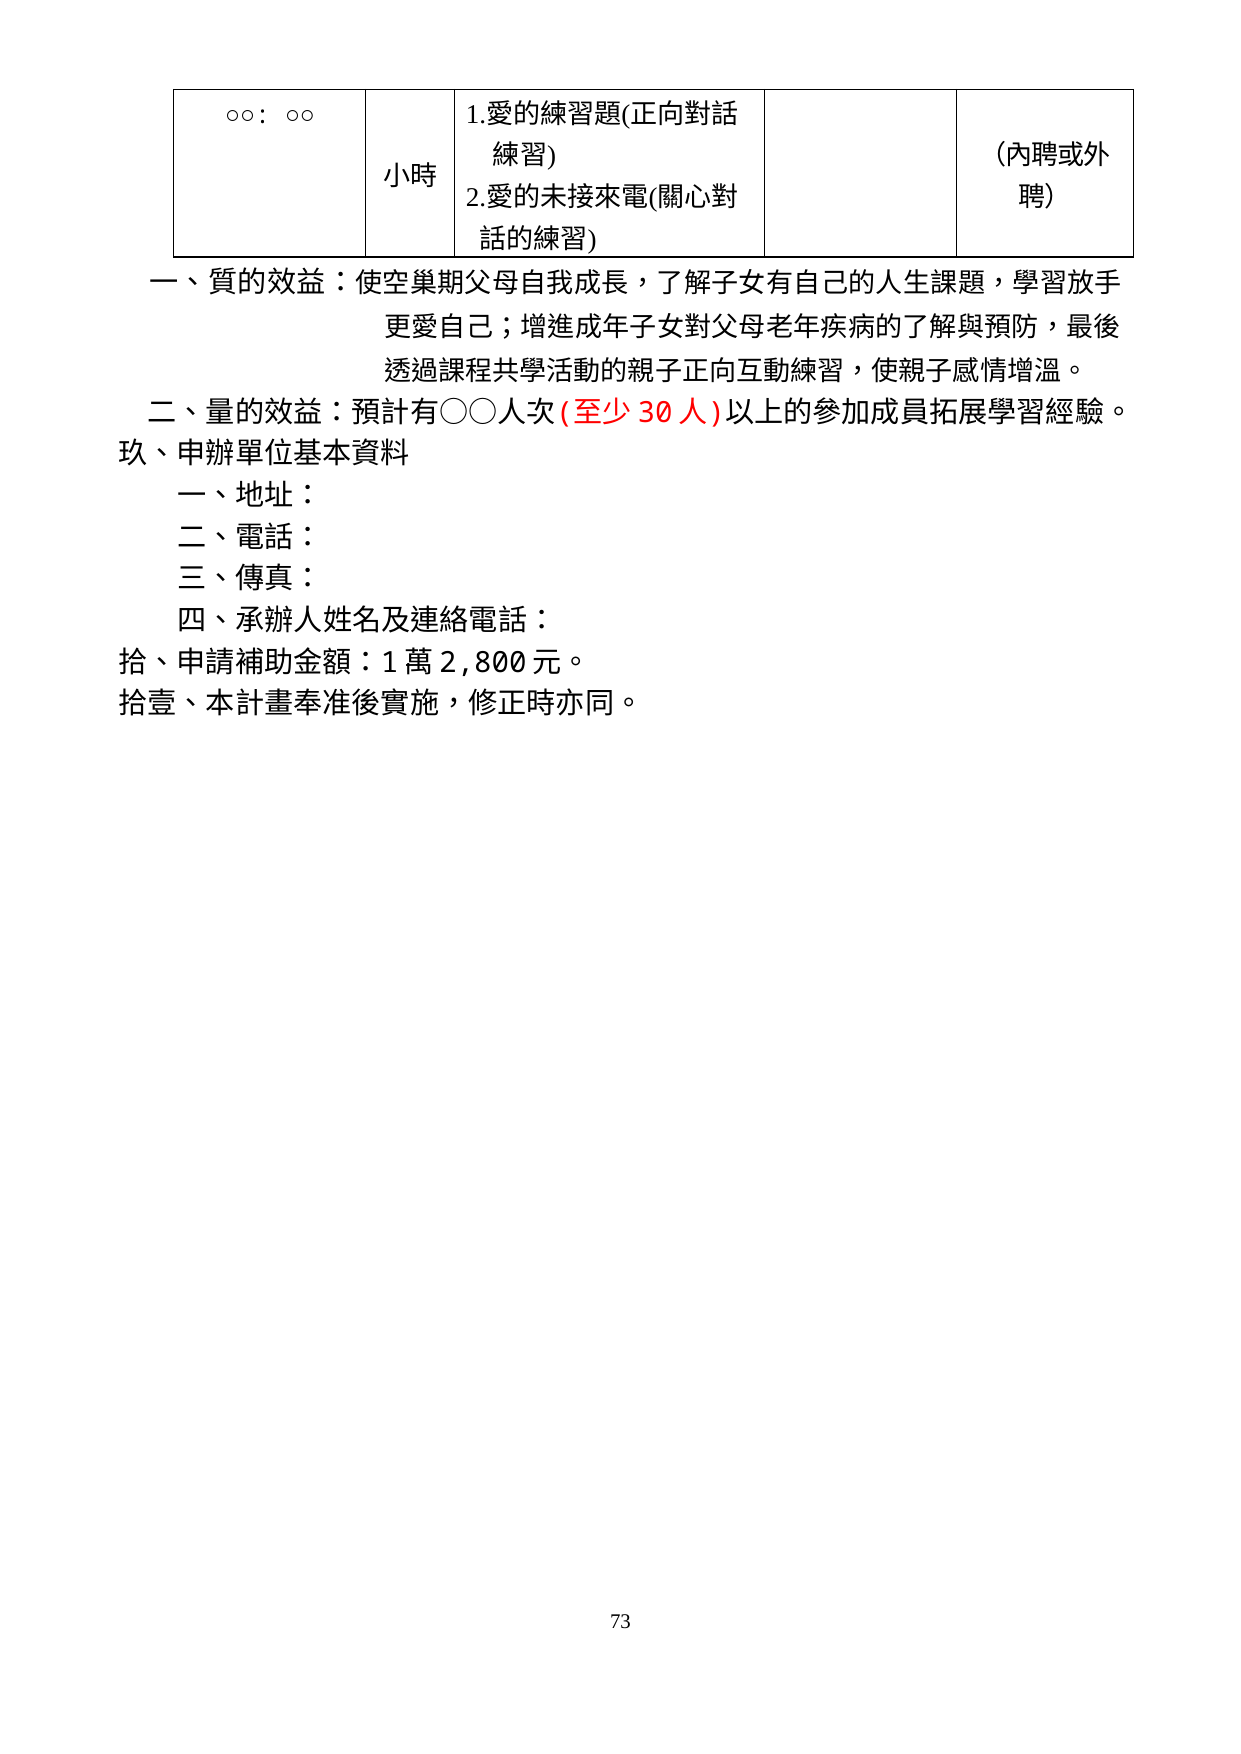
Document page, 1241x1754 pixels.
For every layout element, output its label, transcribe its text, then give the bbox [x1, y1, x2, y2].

table_cell 1.愛的練習題(正向對話練習) 2.愛的未接來電(關心對話的練習) [455, 90, 764, 256]
table_cell 小時 [366, 90, 454, 256]
text 一、地址： [118, 472, 1122, 514]
text 玖、申辦單位基本資料 [118, 430, 1122, 472]
text 二、量的效益：預計有○○人次(至少30人)以上的參加成員拓展學習經驗。 [118, 389, 1122, 430]
text 四、承辦人姓名及連絡電話： [177, 597, 1122, 639]
text 拾壹、本計畫奉准後實施，修正時亦同。 [118, 680, 1122, 722]
text 二、電話： [118, 514, 1122, 555]
text 三、傳真： [118, 555, 1122, 597]
table_cell ○○: ○○ [174, 90, 365, 256]
table_cell [765, 90, 956, 256]
text 一、質的效益：使空巢期父母自我成長，了解子女有自己的人生課題，學習放手更愛自己；增進成年子女對父母老年疾病的了解與預防，最後透過課程共學活動的親子正向互動練習，使親子感情增溫。 [118, 257, 1122, 389]
text 拾、申請補助金額：1萬2,800元。 [118, 639, 1122, 680]
table_cell （內聘或外聘） [957, 90, 1133, 256]
